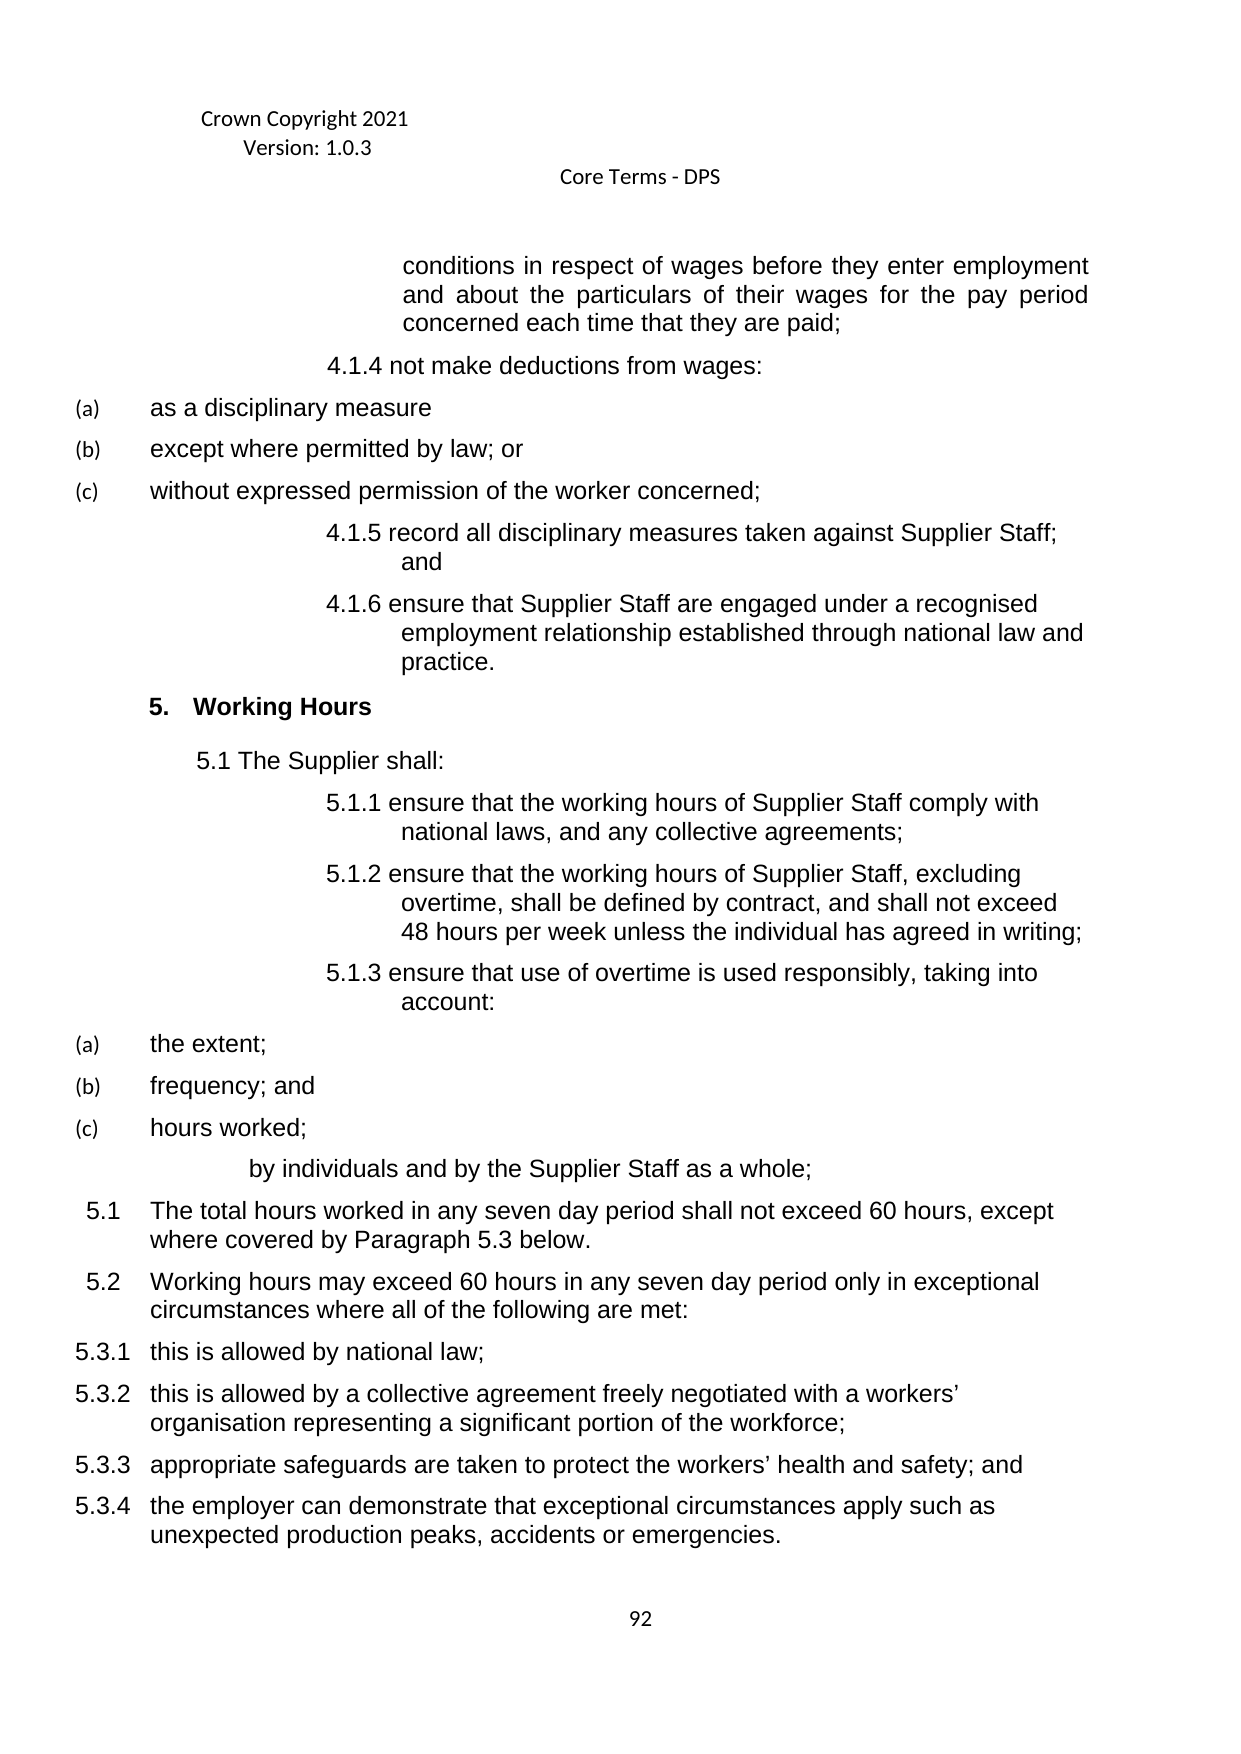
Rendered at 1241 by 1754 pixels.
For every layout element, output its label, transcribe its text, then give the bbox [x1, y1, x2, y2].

list the extent; [75, 1029, 1090, 1058]
text 5.1 The Supplier shall: [196, 746, 1090, 775]
text 5.1.3 ensure that use of overtime is used responsibly, taking into account: [326, 958, 1090, 1017]
list except where permitted by law; or [75, 434, 1090, 464]
text 4.1.6 ensure that Supplier Staff are engaged under a recognised employment relationship established through national law and practice. [326, 589, 1090, 676]
list without expressed permission of the worker concerned; [75, 476, 1090, 505]
text conditions in respect of wages before they enter employment and about the particulars of their wages for the pay period concerned each time that they are paid; [327, 251, 1090, 337]
list hours worked; [75, 1113, 1090, 1142]
list the employer can demonstrate that exceptional circumstances apply such as unexpected production peaks, accidents or emergencies. [75, 1491, 1090, 1549]
list The total hours worked in any seven day period shall not exceed 60 hours, except where covered by Paragraph 5.3 below. [86, 1196, 1090, 1254]
list appropriate safeguards are taken to protect the workers’ health and safety; and [75, 1450, 1090, 1478]
list Working hours may exceed 60 hours in any seven day period only in exceptional circumstances where all of the following are met: [86, 1267, 1090, 1325]
list this is allowed by a collective agreement freely negotiated with a workers’ organisation representing a significant portion of the workforce; [75, 1379, 1090, 1437]
text 4.1.4 not make deductions from wages: [327, 351, 1090, 380]
list this is allowed by national law; [75, 1337, 1090, 1366]
text 5.1.1 ensure that the working hours of Supplier Staff comply with national laws, and any collective agreements; [326, 788, 1090, 846]
text by individuals and by the Supplier Staff as a whole; [248, 1154, 1090, 1183]
text 5.1.2 ensure that the working hours of Supplier Staff, excluding overtime, shall be defined by contract, and shall not exceed 48 hours per week unless the individual has agreed in writing; [326, 859, 1090, 946]
list as a disciplinary measure [75, 393, 1090, 422]
text 4.1.5 record all disciplinary measures taken against Supplier Staff; and [326, 518, 1090, 576]
list frequency; and [75, 1071, 1090, 1100]
list Working Hours [148, 692, 1090, 721]
